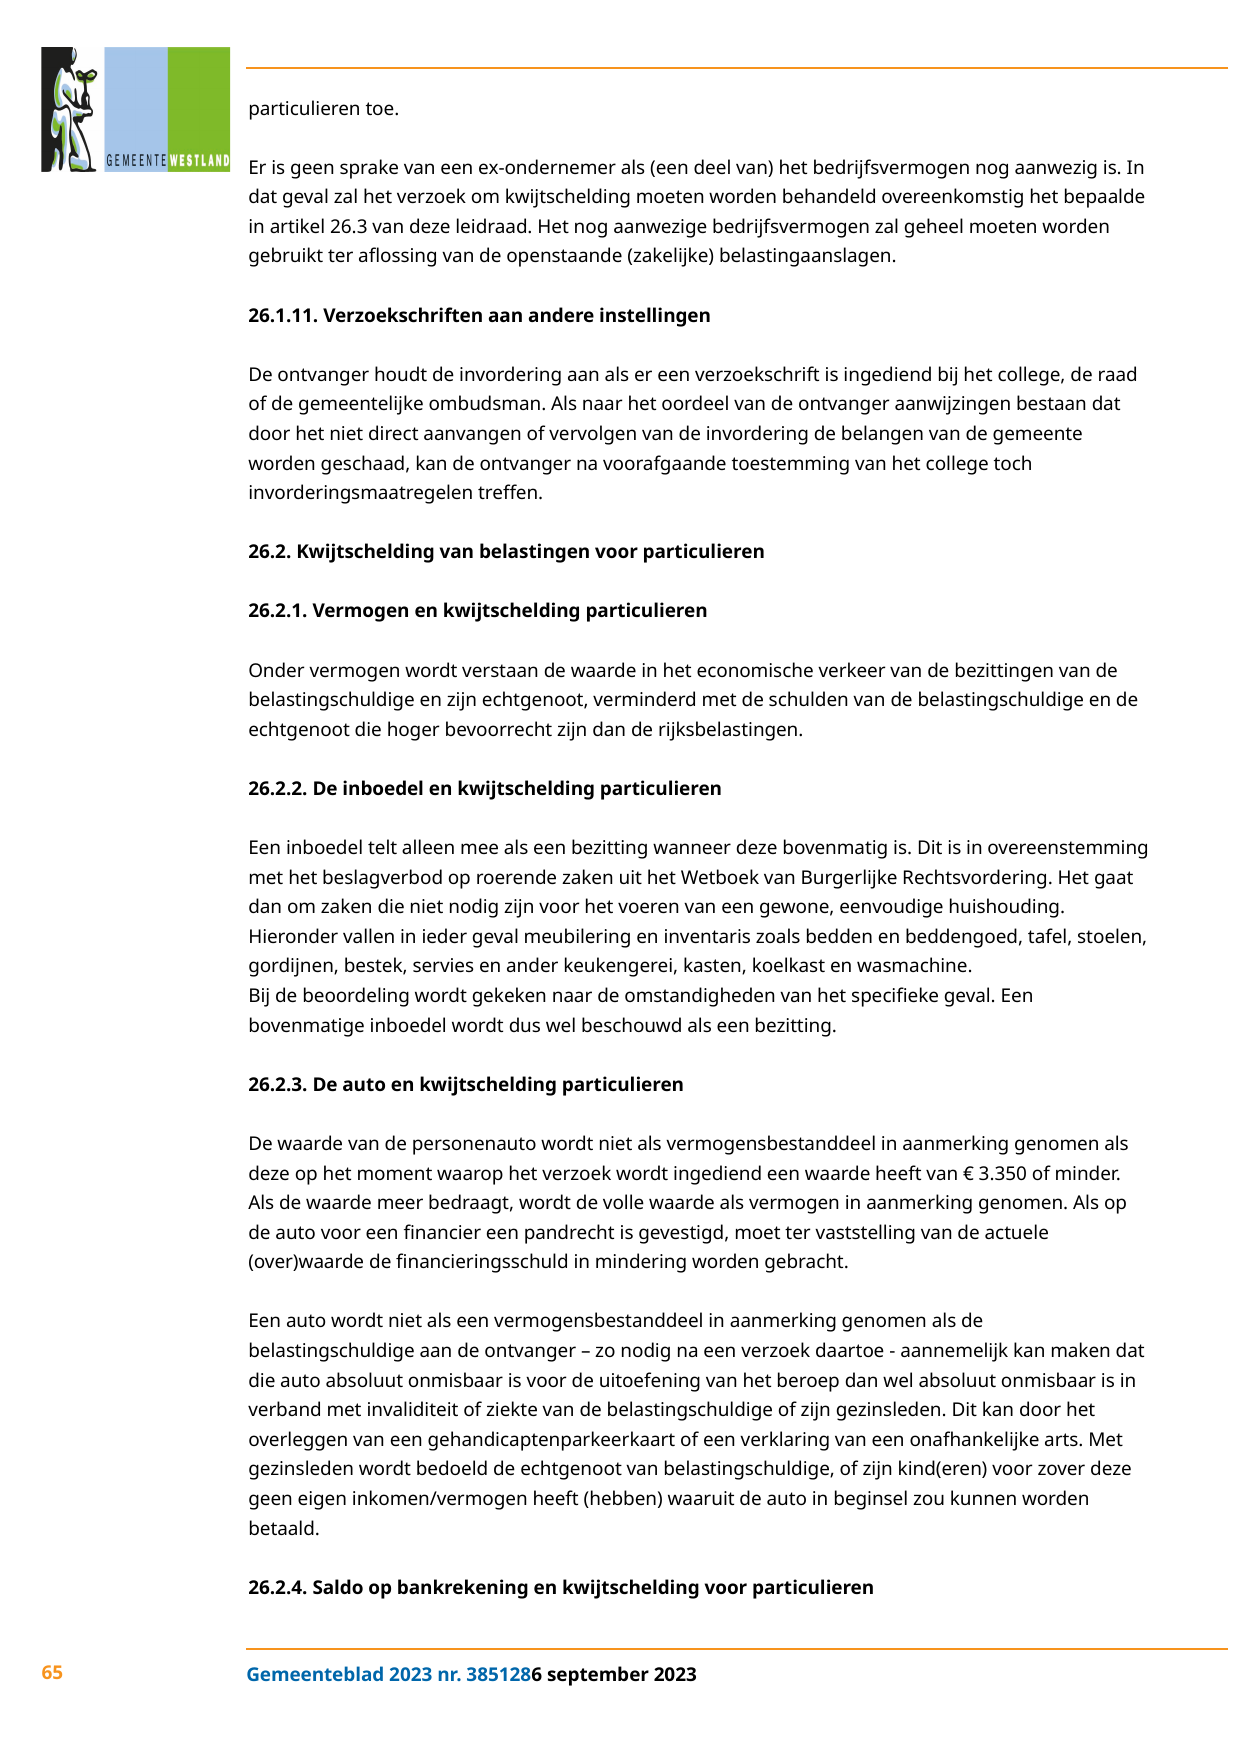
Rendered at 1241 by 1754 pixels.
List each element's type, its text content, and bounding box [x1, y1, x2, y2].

text 26.1.11. Verzoekschriften aan andere instellingen [248, 302, 1152, 328]
text 26.2.1. Vermogen en kwijtschelding particulieren [248, 598, 1152, 623]
text 26.2.4. Saldo op bankrekening en kwijtschelding voor particulieren [248, 1574, 1152, 1600]
text 26.2. Kwijtschelding van belastingen voor particulieren [248, 538, 1152, 564]
text De waarde van de personenauto wordt niet als vermogensbestanddeel in aanmerking genomen als deze op het moment waarop het verzoek wordt ingediend een waarde heeft van € 3.350 of minder. Als de waarde meer bedraagt, wordt de volle waarde als vermogen in aanmerking genomen. Als op de auto voor een financier een pandrecht is gevestigd, moet ter vaststelling van de actuele (over)waarde de financieringsschuld in mindering worden gebracht. [248, 1130, 1152, 1274]
text particulieren toe. [248, 95, 1152, 121]
text Een auto wordt niet als een vermogensbestanddeel in aanmerking genomen als de belastingschuldige aan de ontvanger – zo nodig na een verzoek daartoe - aannemelijk kan maken dat die auto absoluut onmisbaar is voor de uitoefening van het beroep dan wel absoluut onmisbaar is in verband met invaliditeit of ziekte van de belastingschuldige of zijn gezinsleden. Dit kan door het overleggen van een gehandicaptenparkeerkaart of een verklaring van een onafhankelijke arts. Met gezinsleden wordt bedoeld de echtgenoot van belastingschuldige, of zijn kind(eren) voor zover deze geen eigen inkomen/vermogen heeft (hebben) waaruit de auto in beginsel zou kunnen worden betaald. [248, 1308, 1152, 1541]
text Onder vermogen wordt verstaan de waarde in het economische verkeer van de bezittingen van de belastingschuldige en zijn echtgenoot, verminderd met de schulden van de belastingschuldige en de echtgenoot die hoger bevoorrecht zijn dan de rijksbelastingen. [248, 657, 1152, 742]
text Er is geen sprake van een ex-ondernemer als (een deel van) het bedrijfsvermogen nog aanwezig is. In dat geval zal het verzoek om kwijtschelding moeten worden behandeld overeenkomstig het bepaalde in artikel 26.3 van deze leidraad. Het nog aanwezige bedrijfsvermogen zal geheel moeten worden gebruikt ter aflossing van de openstaande (zakelijke) belastingaanslagen. [248, 154, 1152, 268]
text Een inboedel telt alleen mee als een bezitting wanneer deze bovenmatig is. Dit is in overeenstemming met het beslagverbod op roerende zaken uit het Wetboek van Burgerlijke Rechtsvordering. Het gaat dan om zaken die niet nodig zijn voor het voeren van een gewone, eenvoudige huishouding. Hieronder vallen in ieder geval meubilering en inventaris zoals bedden en beddengoed, tafel, stoelen, gordijnen, bestek, servies en ander keukengerei, kasten, koelkast en wasmachine. [248, 834, 1152, 978]
text Bij de beoordeling wordt gekeken naar de omstandigheden van het specifieke geval. Een bovenmatige inboedel wordt dus wel beschouwd als een bezitting. [248, 982, 1152, 1038]
text De ontvanger houdt de invordering aan als er een verzoekschrift is ingediend bij het college, de raad of de gemeentelijke ombudsman. Als naar het oordeel van de ontvanger aanwijzingen bestaan dat door het niet direct aanvangen of vervolgen van de invordering de belangen van de gemeente worden geschaad, kan de ontvanger na voorafgaande toestemming van het college toch invorderingsmaatregelen treffen. [248, 361, 1152, 505]
text 26.2.2. De inboedel en kwijtschelding particulieren [248, 775, 1152, 801]
text 26.2.3. De auto en kwijtschelding particulieren [248, 1071, 1152, 1097]
picture [41, 47, 231, 172]
